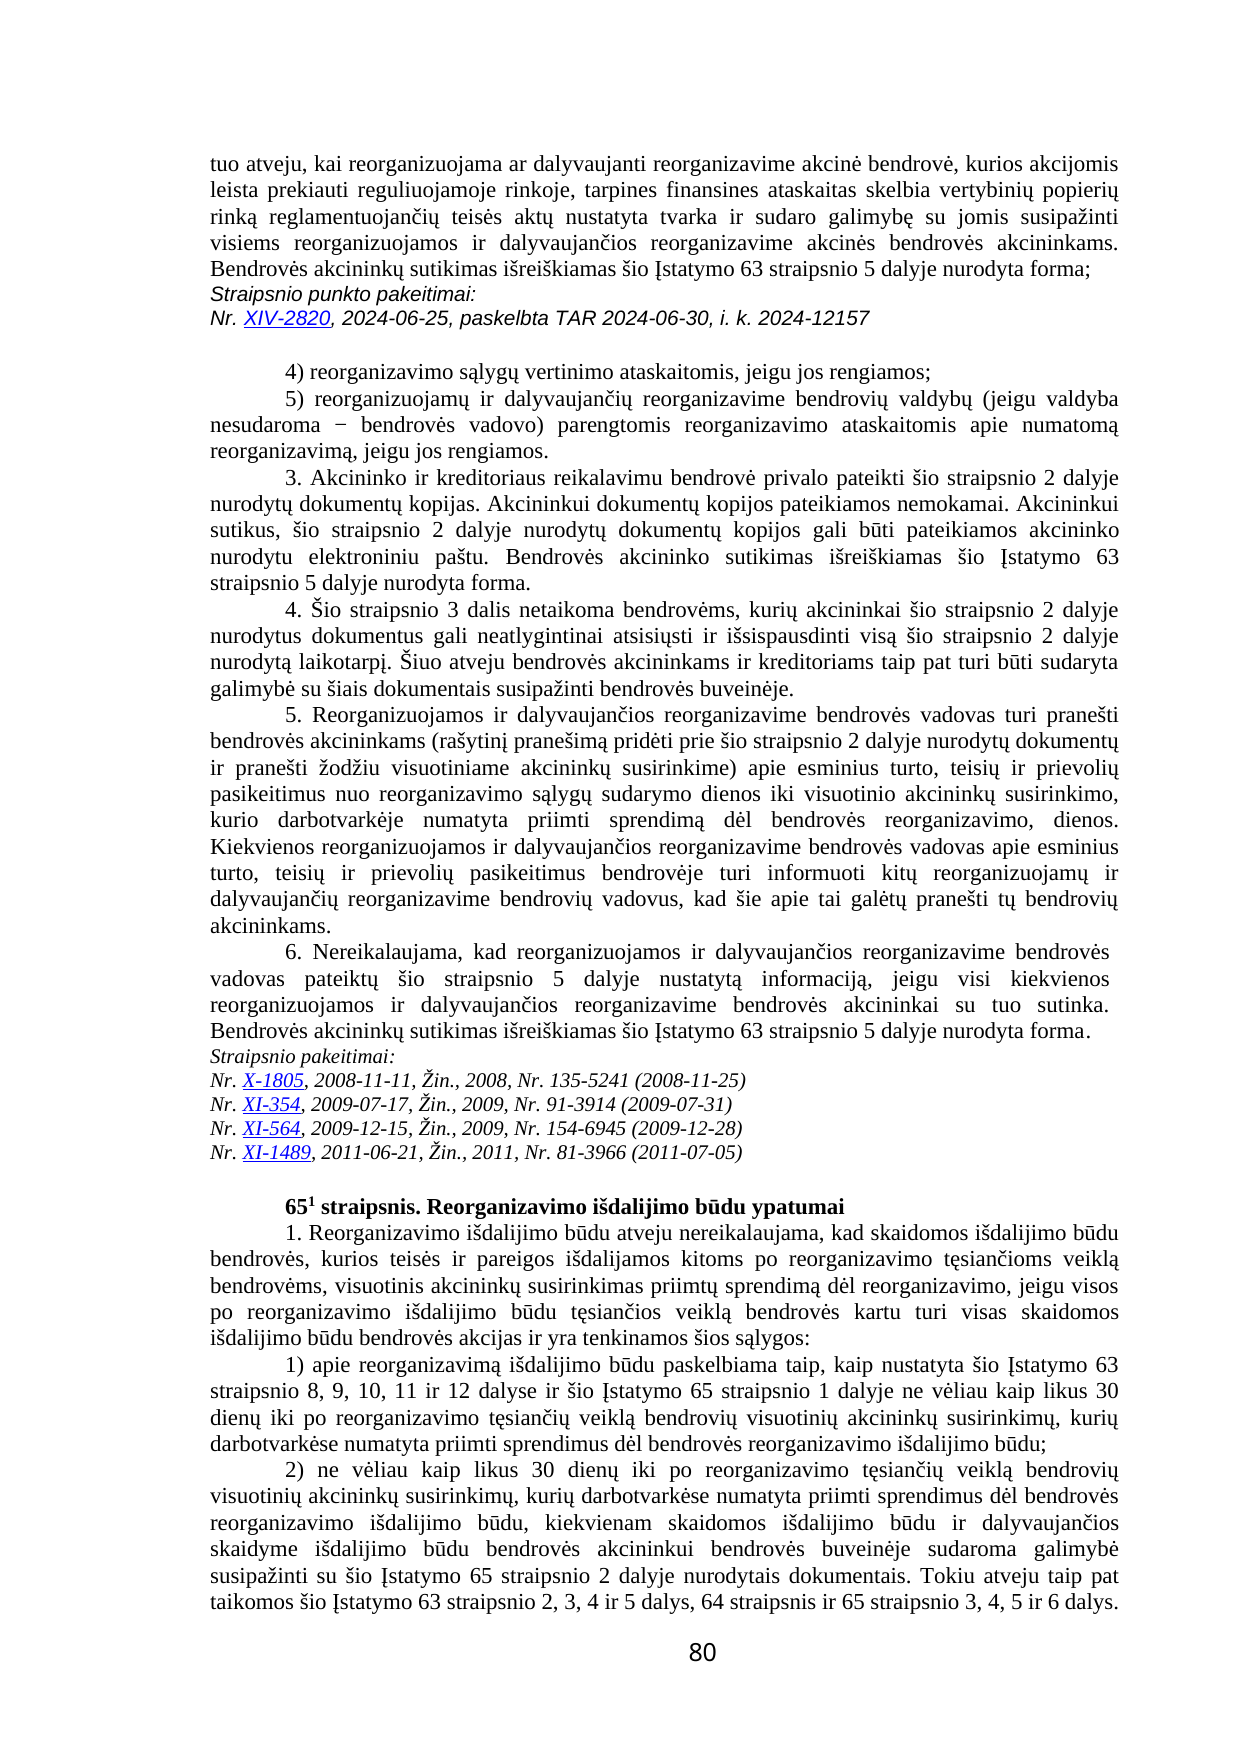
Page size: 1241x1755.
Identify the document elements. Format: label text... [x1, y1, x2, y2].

text Nr. XIV-2820, 2024-06-25, paskelbta TAR 2024-06-30, i. k. 2024-12157 [210, 306, 1120, 330]
text 5. Reorganizuojamos ir dalyvaujančios reorganizavime bendrovės vadovas turi pranešti bendrovės akcininkams (rašytinį pranešimą pridėti prie šio straipsnio 2 dalyje nurodytų dokumentų ir pranešti žodžiu visuotiniame akcininkų susirinkime) apie esminius turto, teisių ir prievolių pasikeitimus nuo reorganizavimo sąlygų sudarymo dienos iki visuotinio akcininkų susirinkimo, kurio darbotvarkėje numatyta priimti sprendimą dėl bendrovės reorganizavimo, dienos. Kiekvienos reorganizuojamos ir dalyvaujančios reorganizavime bendrovės vadovas apie esminius turto, teisių ir prievolių pasikeitimus bendrovėje turi informuoti kitų reorganizuojamų ir dalyvaujančių reorganizavime bendrovių vadovus, kad šie apie tai galėtų pranešti tų bendrovių akcininkams. [210, 701, 1120, 938]
text Straipsnio pakeitimai: [210, 1044, 1111, 1068]
text 1) apie reorganizavimą išdalijimo būdu paskelbiama taip, kaip nustatyta šio Įstatymo 63 straipsnio 8, 9, 10, 11 ir 12 dalyse ir šio Įstatymo 65 straipsnio 1 dalyje ne vėliau kaip likus 30 dienų iki po reorganizavimo tęsiančių veiklą bendrovių visuotinių akcininkų susirinkimų, kurių darbotvarkėse numatyta priimti sprendimus dėl bendrovės reorganizavimo išdalijimo būdu; [210, 1351, 1120, 1456]
text 4. Šio straipsnio 3 dalis netaikoma bendrovėms, kurių akcininkai šio straipsnio 2 dalyje nurodytus dokumentus gali neatlygintinai atsisiųsti ir išsispausdinti visą šio straipsnio 2 dalyje nurodytą laikotarpį. Šiuo atveju bendrovės akcininkams ir kreditoriams taip pat turi būti sudaryta galimybė su šiais dokumentais susipažinti bendrovės buveinėje. [210, 596, 1120, 701]
text tuo atveju, kai reorganizuojama ar dalyvaujanti reorganizavime akcinė bendrovė, kurios akcijomis leista prekiauti reguliuojamoje rinkoje, tarpines finansines ataskaitas skelbia vertybinių popierių rinką reglamentuojančių teisės aktų nustatyta tvarka ir sudaro galimybę su jomis susipažinti visiems reorganizuojamos ir dalyvaujančios reorganizavime akcinės bendrovės akcininkams. Bendrovės akcininkų sutikimas išreiškiamas šio Įstatymo 63 straipsnio 5 dalyje nurodyta forma; [210, 150, 1120, 282]
text 4) reorganizavimo sąlygų vertinimo ataskaitomis, jeigu jos rengiamos; [210, 358, 1120, 385]
text Nr. XI-354, 2009-07-17, Žin., 2009, Nr. 91-3914 (2009-07-31) [210, 1092, 1120, 1116]
text Straipsnio punkto pakeitimai: [210, 282, 1120, 306]
text Nr. XI-1489, 2011-06-21, Žin., 2011, Nr. 81-3966 (2011-07-05) [210, 1140, 1120, 1164]
text Nr. X-1805, 2008-11-11, Žin., 2008, Nr. 135-5241 (2008-11-25) [210, 1068, 1120, 1092]
text 5) reorganizuojamų ir dalyvaujančių reorganizavime bendrovių valdybų (jeigu valdyba nesudaroma − bendrovės vadovo) parengtomis reorganizavimo ataskaitomis apie numatomą reorganizavimą, jeigu jos rengiamos. [210, 385, 1120, 464]
text 3. Akcininko ir kreditoriaus reikalavimu bendrovė privalo pateikti šio straipsnio 2 dalyje nurodytų dokumentų kopijas. Akcininkui dokumentų kopijos pateikiamos nemokamai. Akcininkui sutikus, šio straipsnio 2 dalyje nurodytų dokumentų kopijos gali būti pateikiamos akcininko nurodytu elektroniniu paštu. Bendrovės akcininko sutikimas išreiškiamas šio Įstatymo 63 straipsnio 5 dalyje nurodyta forma. [210, 464, 1120, 596]
text 651 straipsnis. Reorganizavimo išdalijimo būdu ypatumai [210, 1193, 1120, 1219]
text 2) ne vėliau kaip likus 30 dienų iki po reorganizavimo tęsiančių veiklą bendrovių visuotinių akcininkų susirinkimų, kurių darbotvarkėse numatyta priimti sprendimus dėl bendrovės reorganizavimo išdalijimo būdu, kiekvienam skaidomos išdalijimo būdu ir dalyvaujančios skaidyme išdalijimo būdu bendrovės akcininkui bendrovės buveinėje sudaroma galimybė susipažinti su šio Įstatymo 65 straipsnio 2 dalyje nurodytais dokumentais. Tokiu atveju taip pat taikomos šio Įstatymo 63 straipsnio 2, 3, 4 ir 5 dalys, 64 straipsnis ir 65 straipsnio 3, 4, 5 ir 6 dalys. [210, 1456, 1120, 1614]
text 1. Reorganizavimo išdalijimo būdu atveju nereikalaujama, kad skaidomos išdalijimo būdu bendrovės, kurios teisės ir pareigos išdalijamos kitoms po reorganizavimo tęsiančioms veiklą bendrovėms, visuotinis akcininkų susirinkimas priimtų sprendimą dėl reorganizavimo, jeigu visos po reorganizavimo išdalijimo būdu tęsiančios veiklą bendrovės kartu turi visas skaidomos išdalijimo būdu bendrovės akcijas ir yra tenkinamos šios sąlygos: [210, 1219, 1120, 1351]
text 6. Nereikalaujama, kad reorganizuojamos ir dalyvaujančios reorganizavime bendrovės vadovas pateiktų šio straipsnio 5 dalyje nustatytą informaciją, jeigu visi kiekvienos reorganizuojamos ir dalyvaujančios reorganizavime bendrovės akcininkai su tuo sutinka. Bendrovės akcininkų sutikimas išreiškiamas šio Įstatymo 63 straipsnio 5 dalyje nurodyta forma. [210, 938, 1111, 1044]
text Nr. XI-564, 2009-12-15, Žin., 2009, Nr. 154-6945 (2009-12-28) [210, 1116, 1120, 1140]
